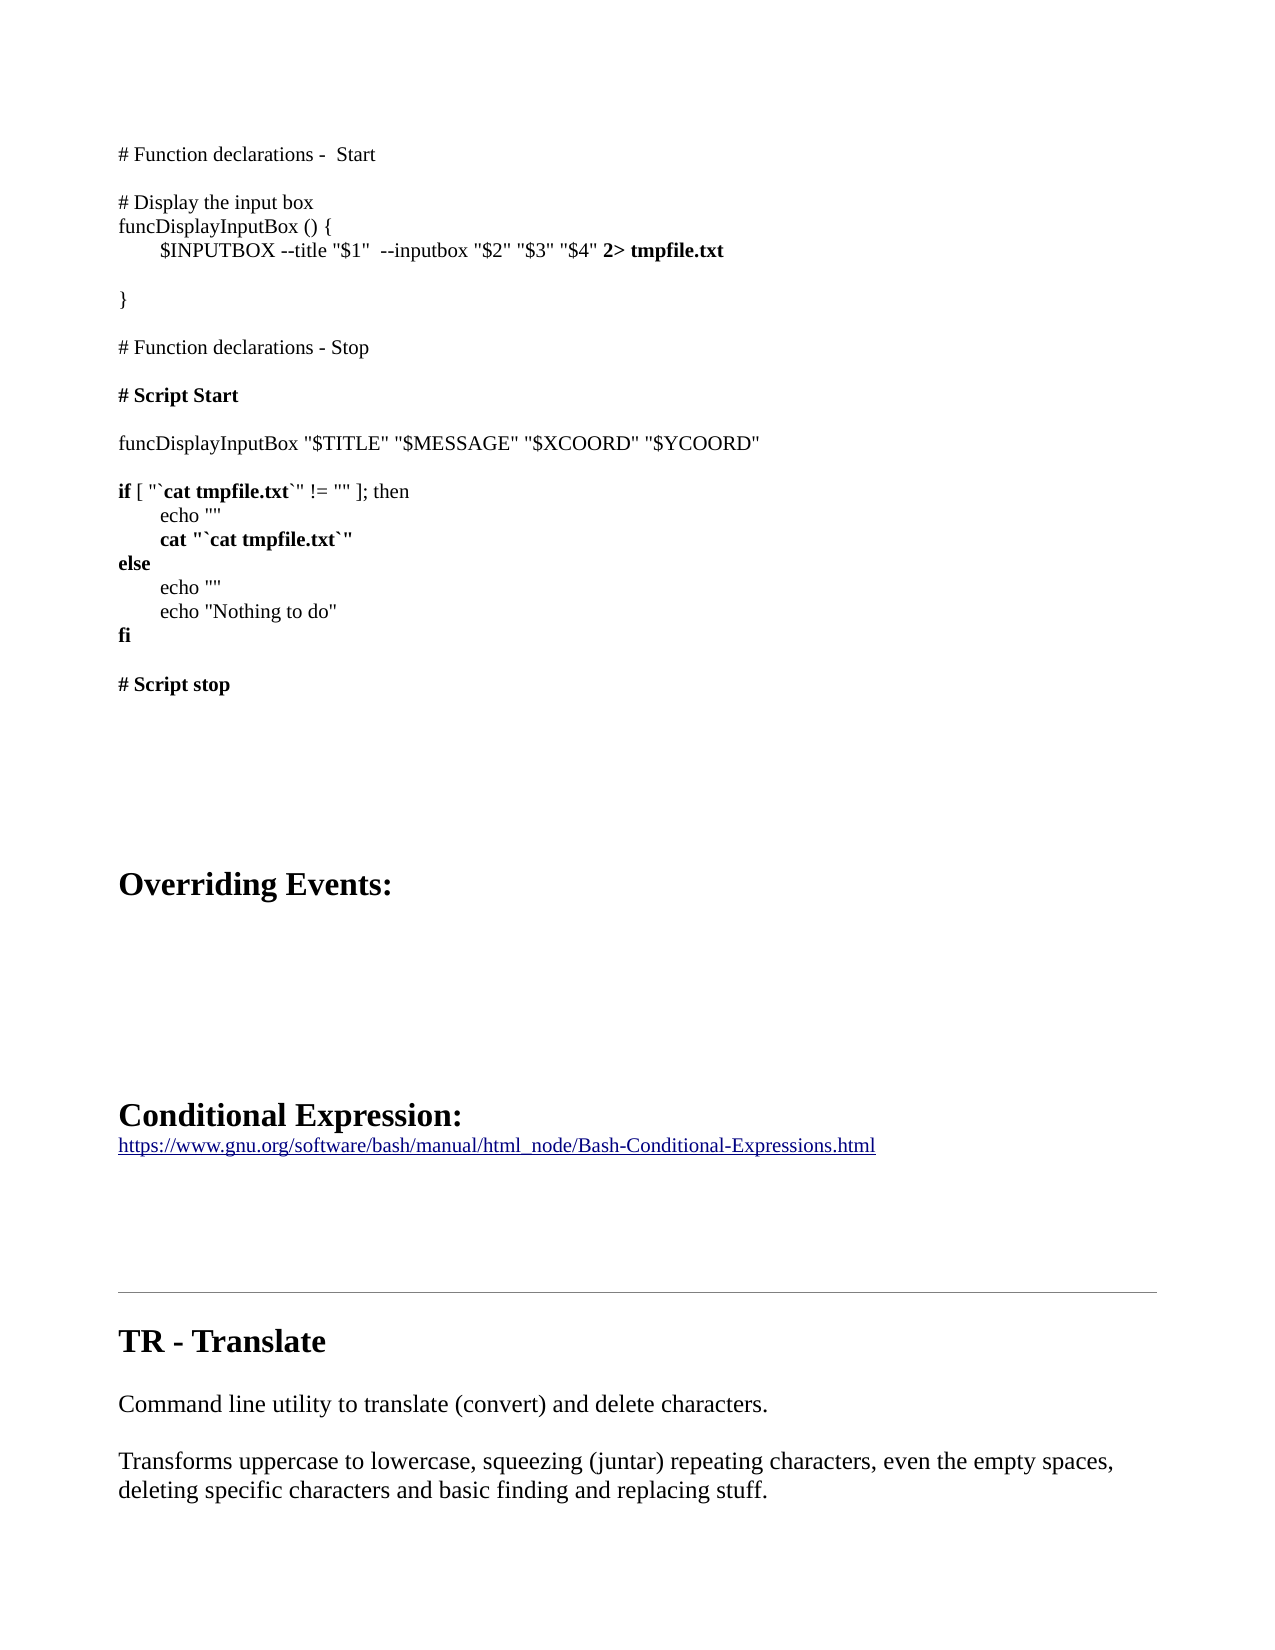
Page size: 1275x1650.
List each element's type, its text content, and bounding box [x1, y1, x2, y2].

text # Function declarations - Start [118, 142, 1157, 166]
text echo "" [118, 575, 1157, 599]
text # Function declarations - Stop [118, 335, 1157, 359]
text Conditional Expression: [118, 1095, 1157, 1133]
text echo "" [118, 503, 1157, 527]
text Transforms uppercase to lowercase, squeezing (juntar) repeating characters, even the empty spaces, [118, 1446, 1157, 1475]
text if [ "`cat tmpfile.txt`" != "" ]; then [118, 479, 1157, 503]
text echo "Nothing to do" [118, 599, 1157, 623]
text # Display the input box [118, 190, 1157, 214]
text # Script stop [118, 672, 1157, 696]
text TR - Translate [118, 1322, 1157, 1360]
text } [118, 287, 1157, 311]
text Command line utility to translate (convert) and delete characters. [118, 1389, 1157, 1418]
text fi [118, 623, 1157, 647]
text # Script Start [118, 383, 1157, 407]
text funcDisplayInputBox "$TITLE" "$MESSAGE" "$XCOORD" "$YCOORD" [118, 431, 1157, 455]
text funcDisplayInputBox () { [118, 214, 1157, 238]
text cat "`cat tmpfile.txt`" [118, 527, 1157, 551]
text $INPUTBOX --title "$1" --inputbox "$2" "$3" "$4" 2> tmpfile.txt [118, 238, 1157, 262]
text deleting specific characters and basic finding and replacing stuff. [118, 1475, 1157, 1504]
text else [118, 551, 1157, 575]
text https://www.gnu.org/software/bash/manual/html_node/Bash-Conditional-Expressions.html [118, 1133, 1157, 1157]
text Overriding Events: [118, 864, 1157, 902]
